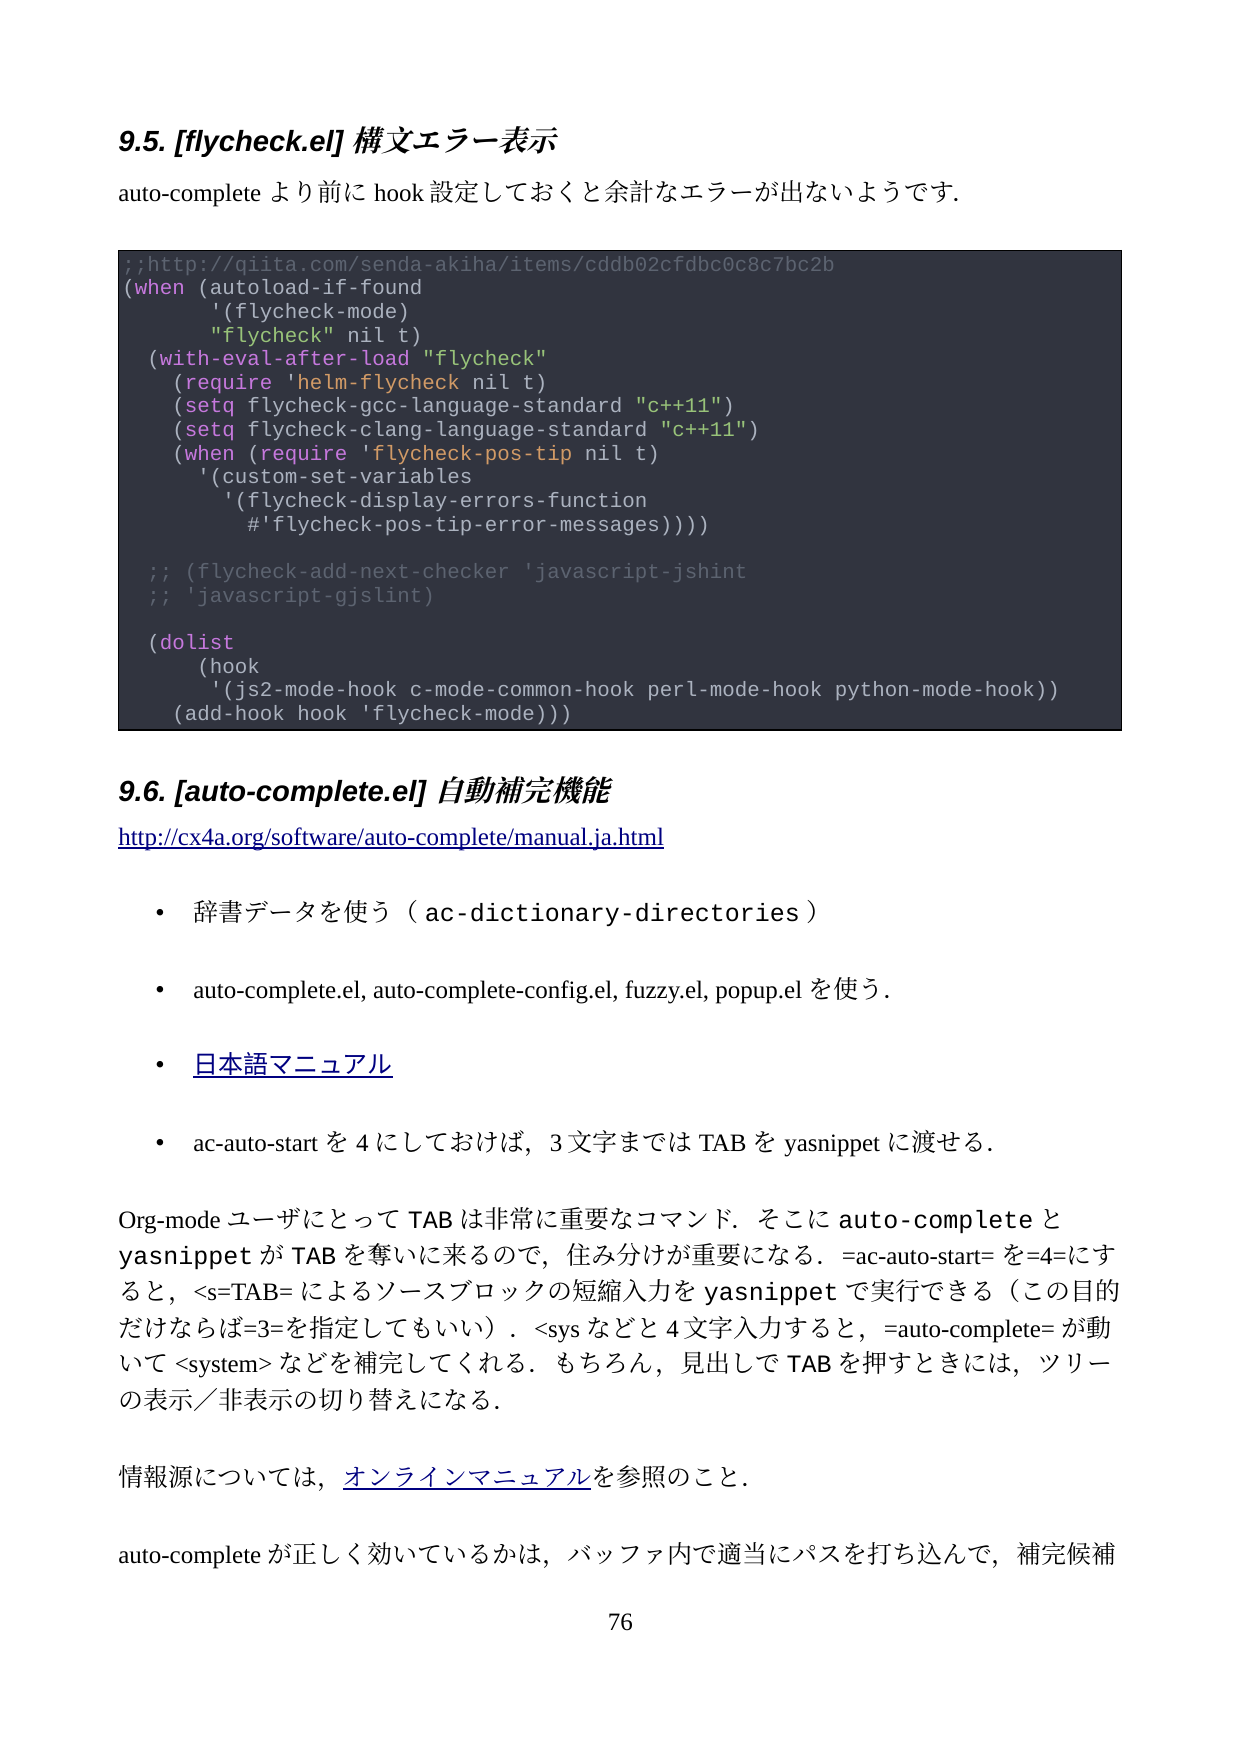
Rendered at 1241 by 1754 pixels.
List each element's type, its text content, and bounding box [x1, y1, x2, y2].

subtitle [flycheck.el] 構文エラー表示 [118, 118, 1122, 160]
text '(flycheck-mode) [119, 297, 1121, 321]
text (add-hook hook 'flycheck-mode))) [119, 699, 1121, 729]
list auto-complete.el, auto-complete-config.el, fuzzy.el, popup.el を使う． [156, 970, 1122, 1034]
text (require 'helm-flycheck nil t) [119, 368, 1121, 392]
text ;; 'javascript-gjslint) [119, 581, 1121, 604]
text (when (require 'flycheck-pos-tip nil t) [119, 439, 1121, 462]
text ;;http://qiita.com/senda-akiha/items/cddb02cfdbc0c8c7bc2b [119, 251, 1121, 273]
subtitle [auto-complete.el] 自動補完機能 [118, 768, 1122, 810]
list 日本語マニュアル [156, 1047, 1122, 1110]
text (when (autoload-if-found [119, 273, 1121, 297]
text 情報源については，オンラインマニュアルを参照のこと． [118, 1458, 1122, 1522]
text auto-complete が正しく効いているかは，バッファ内で適当にパスを打ち込んで，補完候補 [118, 1535, 1122, 1571]
text "flycheck" nil t) [119, 321, 1121, 344]
text (with-eval-after-load "flycheck" [119, 344, 1121, 368]
list ac-auto-start を 4 にしておけば，3文字までは TAB を yasnippet に渡せる． [156, 1122, 1122, 1187]
text #'flycheck-pos-tip-error-messages)))) [119, 510, 1121, 533]
text (hook [119, 652, 1121, 675]
list 辞書データを使う（ ac-dictionary-directories ） [156, 892, 1122, 957]
text (setq flycheck-gcc-language-standard "c++11") [119, 392, 1121, 415]
text '(custom-set-variables [119, 462, 1121, 486]
text (dolist [119, 628, 1121, 652]
text (setq flycheck-clang-language-standard "c++11") [119, 415, 1121, 439]
text ;; (flycheck-add-next-checker 'javascript-jshint [119, 557, 1121, 581]
text http://cx4a.org/software/auto-complete/manual.ja.html [118, 822, 1122, 880]
text auto-complete より前に hook設定しておくと余計なエラーが出ないようです． [118, 172, 1122, 237]
text '(js2-mode-hook c-mode-common-hook perl-mode-hook python-mode-hook)) [119, 675, 1121, 699]
text Org-mode ユーザにとって TAB は非常に重要なコマンド．そこに auto-complete と yasnippet が TAB を奪いに来るので，住み分けが重要になる．=ac-auto-start= を=4=にすると，<s=TAB= によるソースブロックの短縮入力を yasnippet で実行できる（この目的だけならば=3=を指定してもいい）．<sys などと4文字入力すると，=auto-complete= が動いて <system> などを補完してくれる．もちろん，見出しで TAB を押すときには，ツリーの表示／非表示の切り替えになる． [118, 1199, 1122, 1445]
text '(flycheck-display-errors-function [119, 486, 1121, 510]
